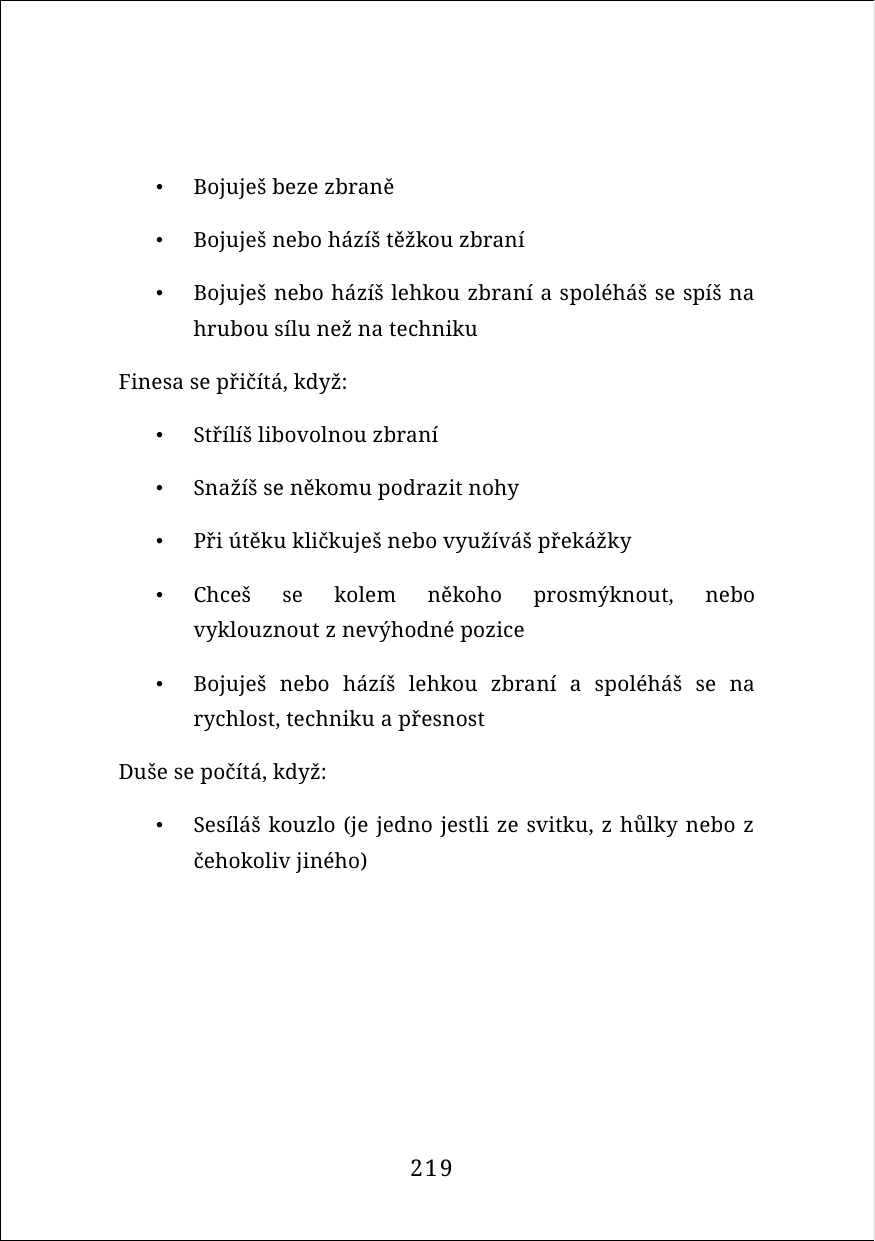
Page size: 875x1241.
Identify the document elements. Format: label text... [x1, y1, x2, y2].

list Chceš se kolem někoho prosmýknout, nebo vyklouznout z nevýhodné pozice [156, 580, 756, 644]
list Bojuješ nebo házíš lehkou zbraní a spoléháš se spíš na hrubou sílu než na techniku [156, 278, 756, 342]
list Při útěku kličkuješ nebo využíváš překážky [156, 527, 756, 555]
list Bojuješ nebo házíš těžkou zbraní [156, 225, 756, 253]
list Sesíláš kouzlo (je jedno jestli ze svitku, z hůlky nebo z čehokoliv jiného) [156, 811, 756, 874]
list Bojuješ beze zbraně [156, 172, 756, 200]
list Snažíš se někomu podrazit nohy [156, 473, 756, 502]
list Střílíš libovolnou zbraní [156, 420, 756, 449]
list Bojuješ nebo házíš lehkou zbraní a spoléháš se na rychlost, techniku a přesnost [156, 669, 756, 733]
text Duše se počítá, když: [118, 757, 756, 786]
text Finesa se přičítá, když: [118, 367, 756, 395]
